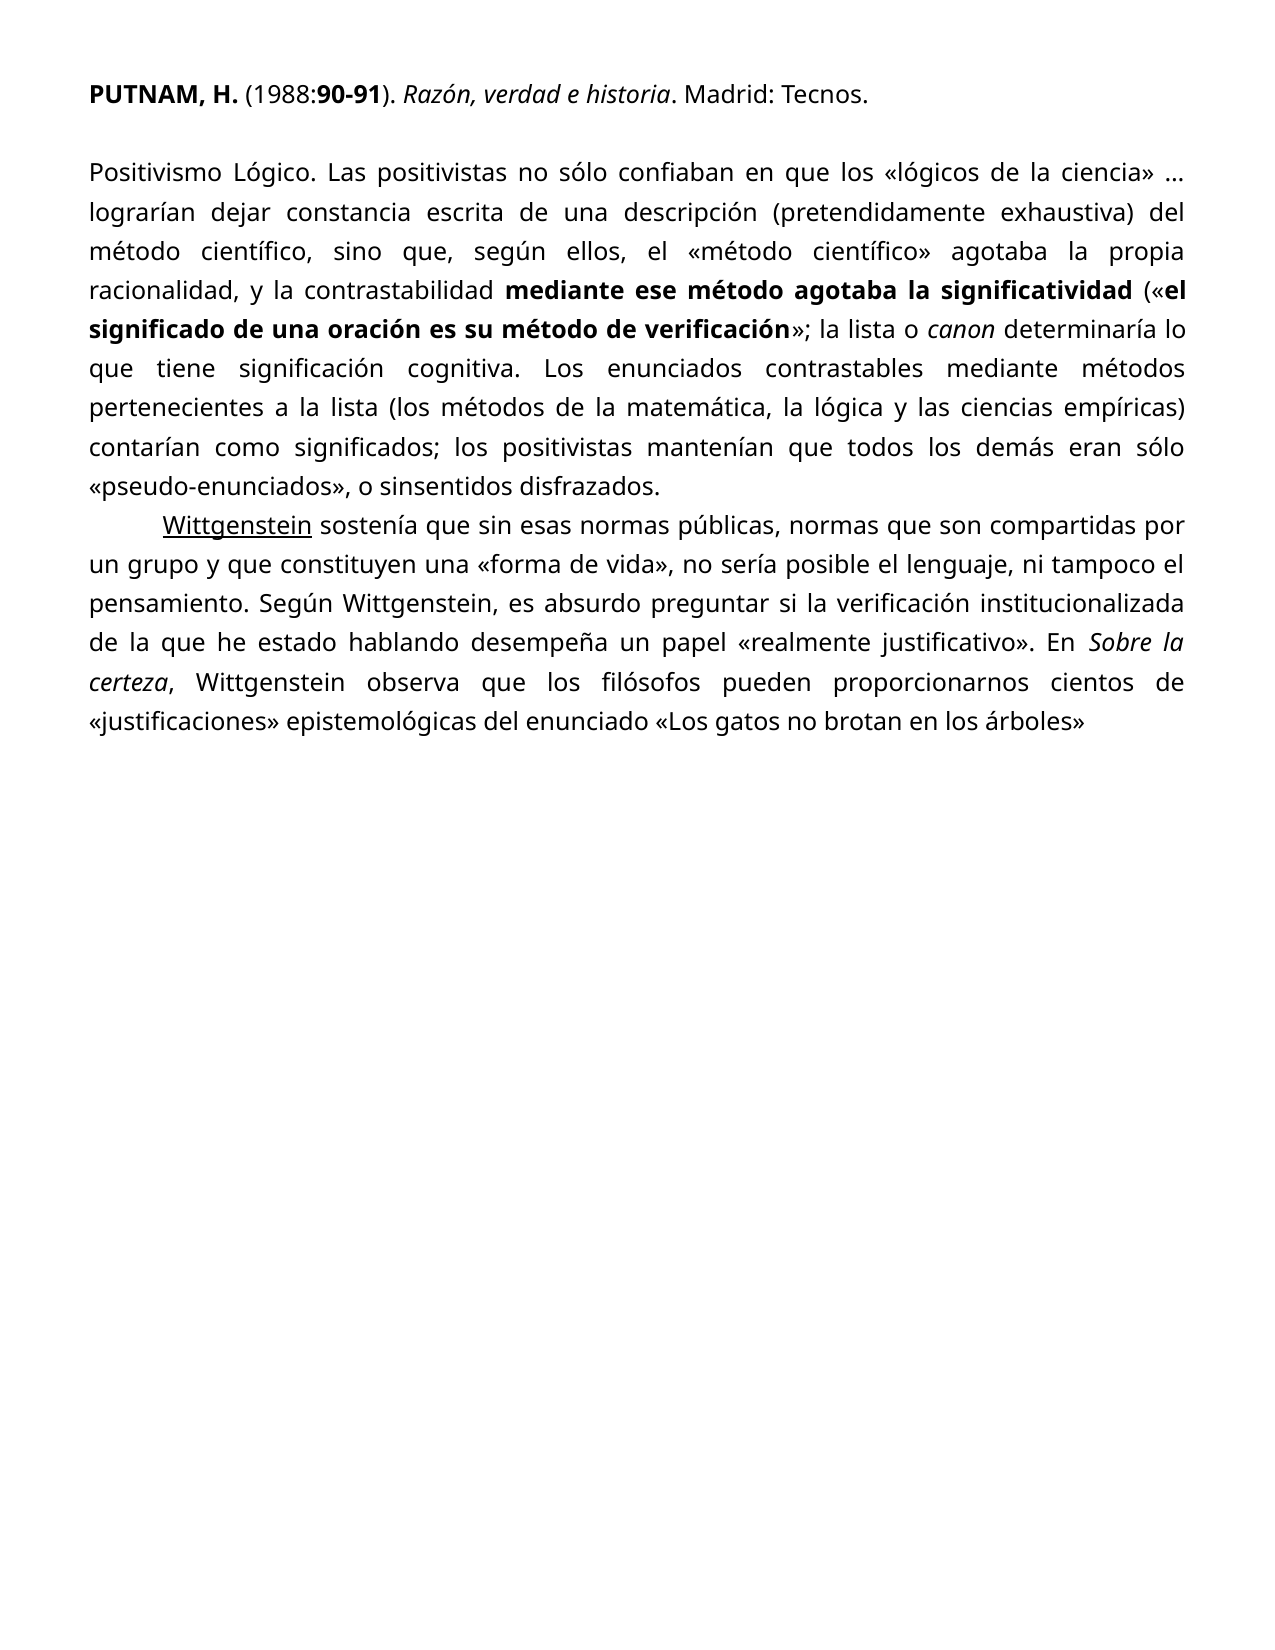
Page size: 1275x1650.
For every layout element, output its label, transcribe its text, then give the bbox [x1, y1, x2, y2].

text Wittgenstein sostenía que sin esas normas públicas, normas que son compartidas por un grupo y que constituyen una «forma de vida», no sería posible el lenguaje, ni tampoco el pensamiento. Según Wittgenstein, es absurdo preguntar si la verificación institucionalizada de la que he estado hablando desempeña un papel «realmente justificativo». En Sobre la certeza, Wittgenstein observa que los filósofos pueden proporcionarnos cientos de «justificaciones» epistemológicas del enunciado «Los gatos no brotan en los árboles» [88, 508, 1186, 737]
text Positivismo Lógico. Las positivistas no sólo confiaban en que los «lógicos de la ciencia» … lograrían dejar constancia escrita de una descripción (pretendidamente exhaustiva) del método científico, sino que, según ellos, el «método científico» agotaba la propia racionalidad, y la contrastabilidad mediante ese método agotaba la significatividad («el significado de una oración es su método de verificación»; la lista o canon determinaría lo que tiene significación cognitiva. Los enunciados contrastables mediante métodos pertenecientes a la lista (los métodos de la matemática, la lógica y las ciencias empíricas) contarían como significados; los positivistas mantenían que todos los demás eran sólo «pseudo-enunciados», o sinsentidos disfrazados. [88, 155, 1186, 502]
text PUTNAM, H. (1988:90-91). Razón, verdad e historia. Madrid: Tecnos. [88, 77, 1186, 111]
